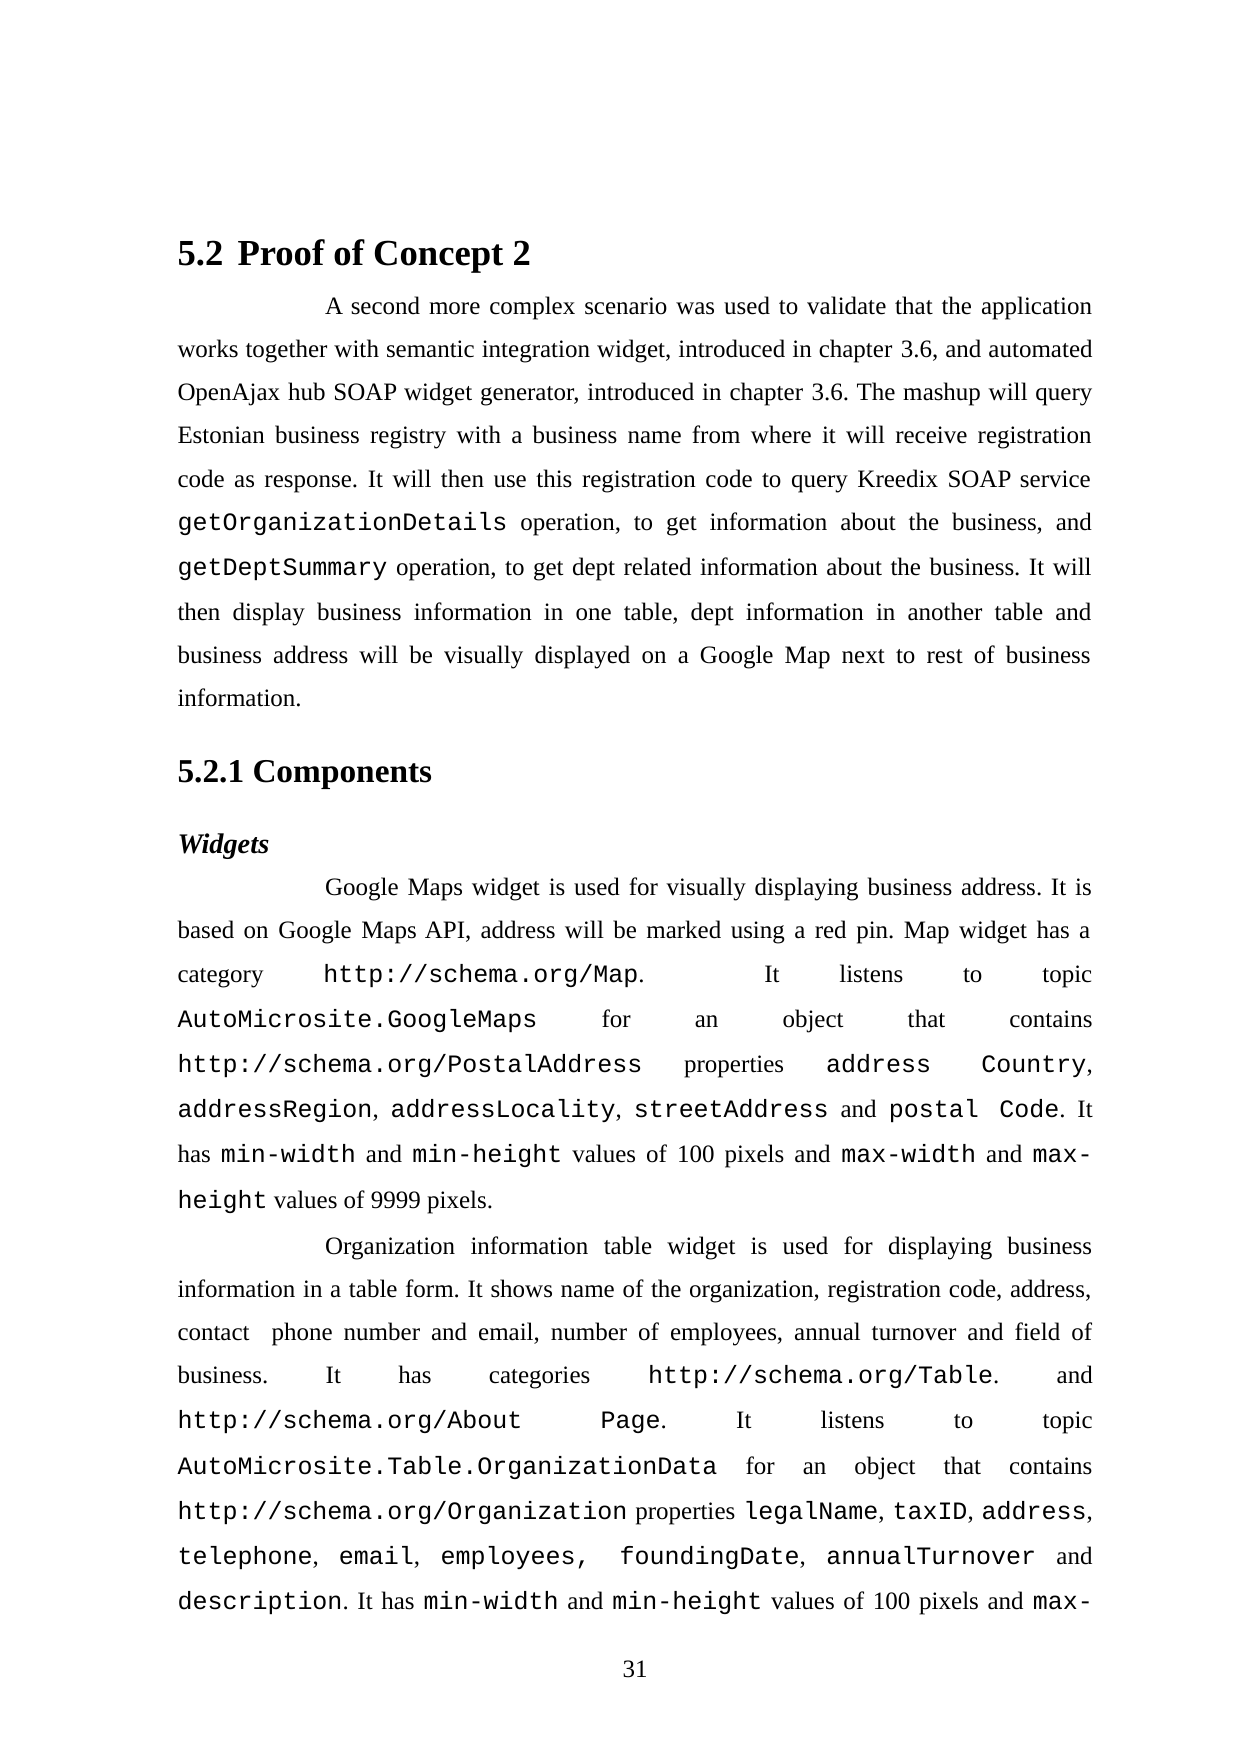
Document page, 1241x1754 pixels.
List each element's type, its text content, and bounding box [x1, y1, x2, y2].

subtitle Proof of Concept 2 [177, 231, 1093, 273]
text A second more complex scenario was used to validate that the application works together with semantic integration widget, introduced in chapter 3.6, and automated OpenAjax hub SOAP widget generator, introduced in chapter 3.6. The mashup will query Estonian business registry with a business name from where it will receive registration code as response. It will then use this registration code to query Kreedix SOAP service getOrganizationDetails operation, to get information about the business, and getDeptSummary operation, to get dept related information about the business. It will then display business information in one table, dept information in another table and business address will be visually displayed on a Google Map next to rest of business information. [177, 291, 1093, 712]
subtitle Widgets [177, 827, 1093, 860]
text Google Maps widget is used for visually displaying business address. It is based on Google Maps API, address will be marked using a red pin. Map widget has a category http://schema.org/Map. It listens to topic AutoMicrosite.GoogleMaps for an object that contains http://schema.org/PostalAddress properties address Country, addressRegion, addressLocality, streetAddress and postal Code. It has min-width and min-height values of 100 pixels and max-width and max-height values of 9999 pixels. [177, 872, 1093, 1216]
text Organization information table widget is used for displaying business information in a table form. It shows name of the organization, registration code, address, contact phone number and email, number of employees, annual turnover and field of business. It has categories http://schema.org/Table. and http://schema.org/About Page. It listens to topic AutoMicrosite.Table.OrganizationData for an object that contains http://schema.org/Organization properties legalName, taxID, address, telephone, email, employees, foundingDate, annualTurnover and description. It has min-width and min-height values of 100 pixels and max- [177, 1231, 1093, 1617]
subtitle Components [177, 752, 1093, 790]
